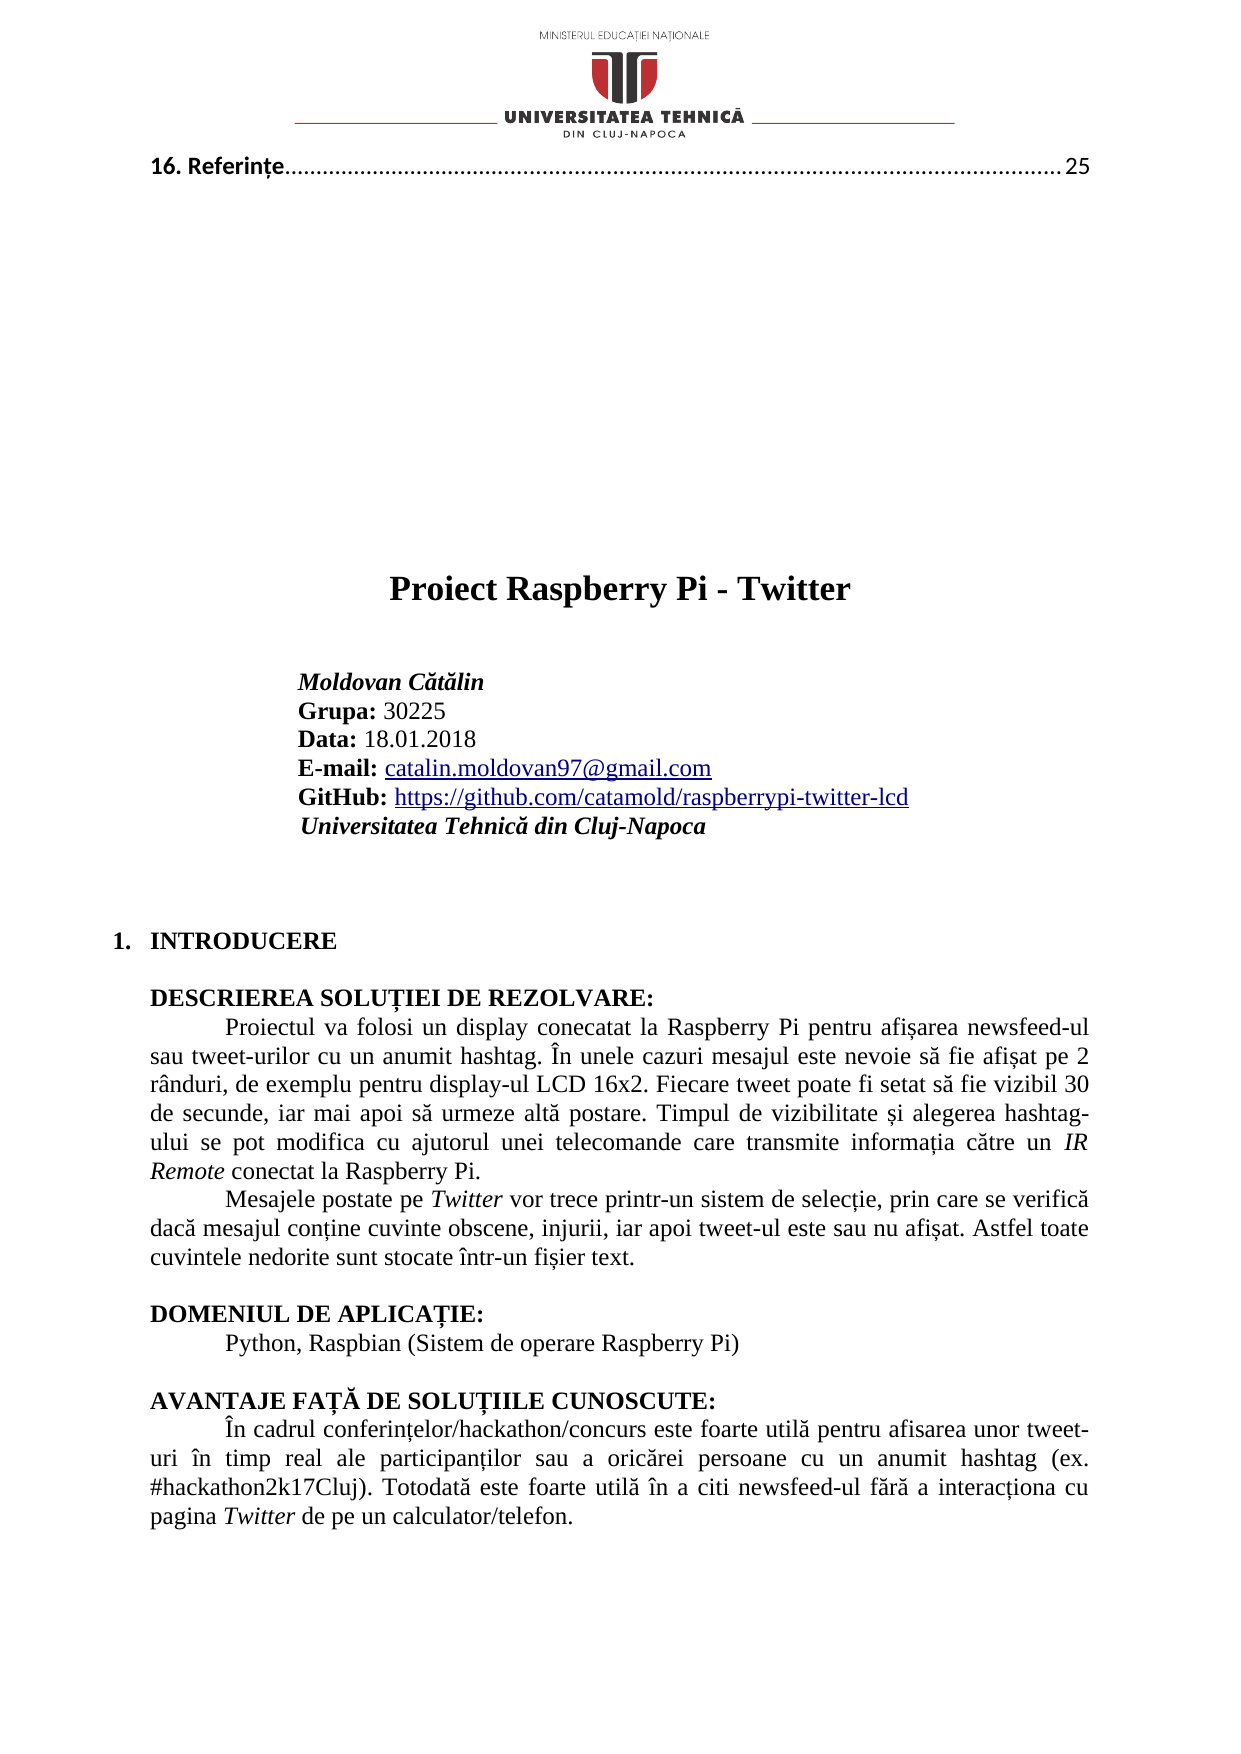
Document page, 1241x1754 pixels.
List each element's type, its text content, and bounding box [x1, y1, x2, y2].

text DESCRIEREA SOLUȚIEI DE REZOLVARE: [150, 983, 1090, 1012]
text Python, Raspbian (Sistem de operare Raspberry Pi) [150, 1328, 1090, 1357]
text Data: 18.01.2018 [298, 724, 1090, 753]
text În cadrul conferințelor/hackathon/concurs este foarte utilă pentru afisarea unor tweet-uri în timp real ale participanților sau a oricărei persoane cu un anumit hashtag (ex. #hackathon2k17Cluj). Totodată este foarte utilă în a citi newsfeed-ul fără a interacționa cu pagina Twitter de pe un calculator/telefon. [150, 1414, 1090, 1529]
text Proiectul va folosi un display conecatat la Raspberry Pi pentru afișarea newsfeed-ul sau tweet-urilor cu un anumit hashtag. În unele cazuri mesajul este nevoie să fie afișat pe 2 rânduri, de exemplu pentru display-ul LCD 16x2. Fiecare tweet poate fi setat să fie vizibil 30 de secunde, iar mai apoi să urmeze altă postare. Timpul de vizibilitate și alegerea hashtag-ului se pot modifica cu ajutorul unei telecomande care transmite informația către un IR Remote conectat la Raspberry Pi. [150, 1012, 1090, 1184]
text E-mail: catalin.moldovan97@gmail.com [298, 753, 1090, 782]
text GitHub: https://github.com/catamold/raspberrypi-twitter-lcd [298, 782, 1090, 811]
text Moldovan Cătălin [298, 667, 1090, 696]
text Mesajele postate pe Twitter vor trece printr-un sistem de selecție, prin care se verifică dacă mesajul conține cuvinte obscene, injurii, iar apoi tweet-ul este sau nu afișat. Astfel toate cuvintele nedorite sunt stocate într-un fișier text. [150, 1184, 1090, 1271]
text Grupa: 30225 [298, 696, 1090, 724]
text Proiect Raspberry Pi - Twitter [150, 416, 1090, 608]
text AVANTAJE FAȚĂ DE SOLUȚIILE CUNOSCUTE: [150, 1386, 1090, 1414]
text DOMENIUL DE APLICAȚIE: [150, 1299, 1090, 1328]
list INTRODUCERE [112, 926, 1090, 954]
text 16. Referințe 25 [150, 150, 1090, 181]
text Universitatea Tehnică din Cluj-Napoca [225, 811, 1090, 839]
